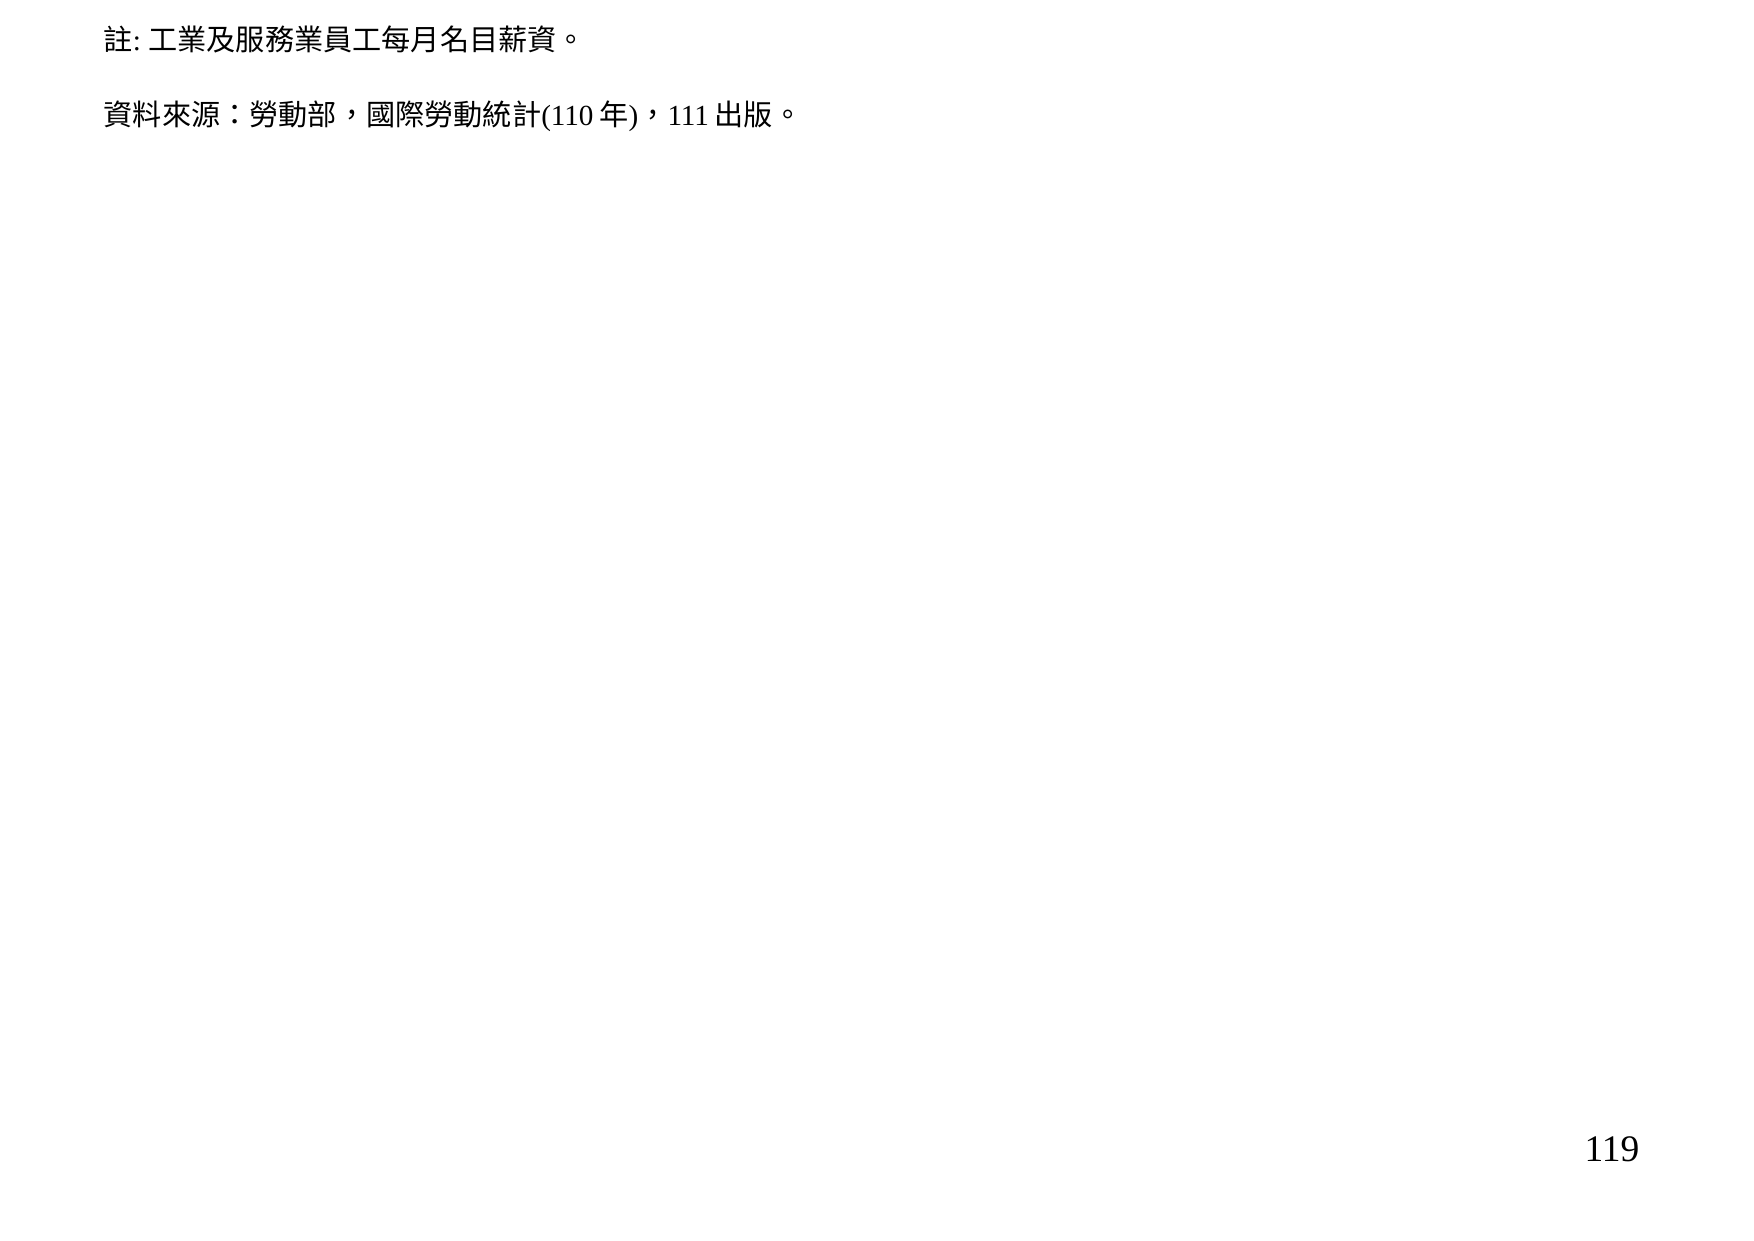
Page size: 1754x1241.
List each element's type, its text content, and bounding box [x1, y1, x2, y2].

text 註: 工業及服務業員工每月名目薪資。 [103, 1, 1639, 76]
text 資料來源：勞動部，國際勞動統計(110年)，111出版。 [103, 76, 1639, 151]
